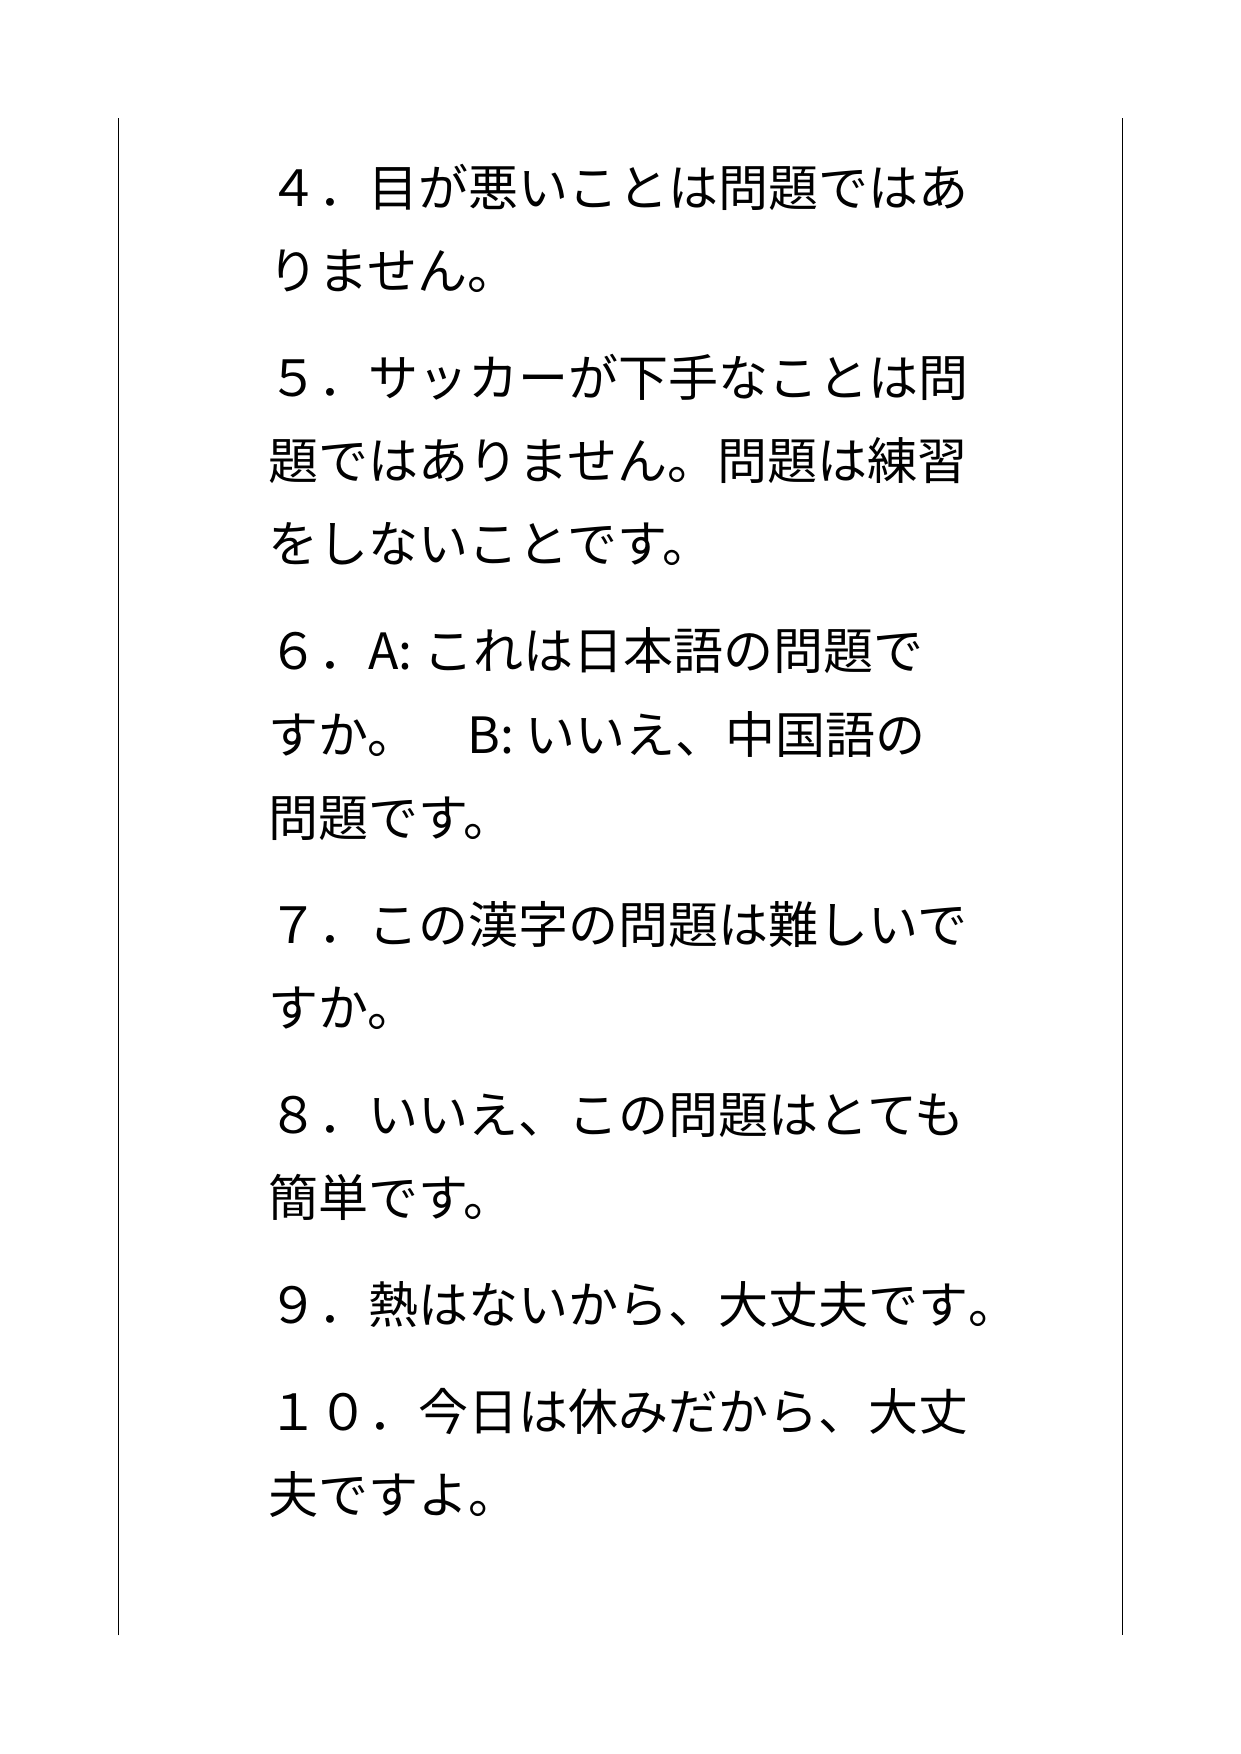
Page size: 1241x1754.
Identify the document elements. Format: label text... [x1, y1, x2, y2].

text ４．目が悪いことは問題ではありません。 [268, 148, 972, 304]
text ５．サッカーが下手なことは問題ではありません。問題は練習をしないことです。 [268, 338, 972, 577]
text ７．この漢字の問題は難しいですか。 [268, 885, 972, 1041]
text ６．A: これは日本語の問題ですか。 B: いいえ、中国語の問題です。 [268, 612, 972, 851]
text １０．今日は休みだから、大丈夫ですよ。 [268, 1373, 972, 1528]
text ９．熱はないから、大丈夫です。 [268, 1266, 972, 1338]
text ８．いいえ、この問題はとても簡単です。 [268, 1075, 972, 1231]
